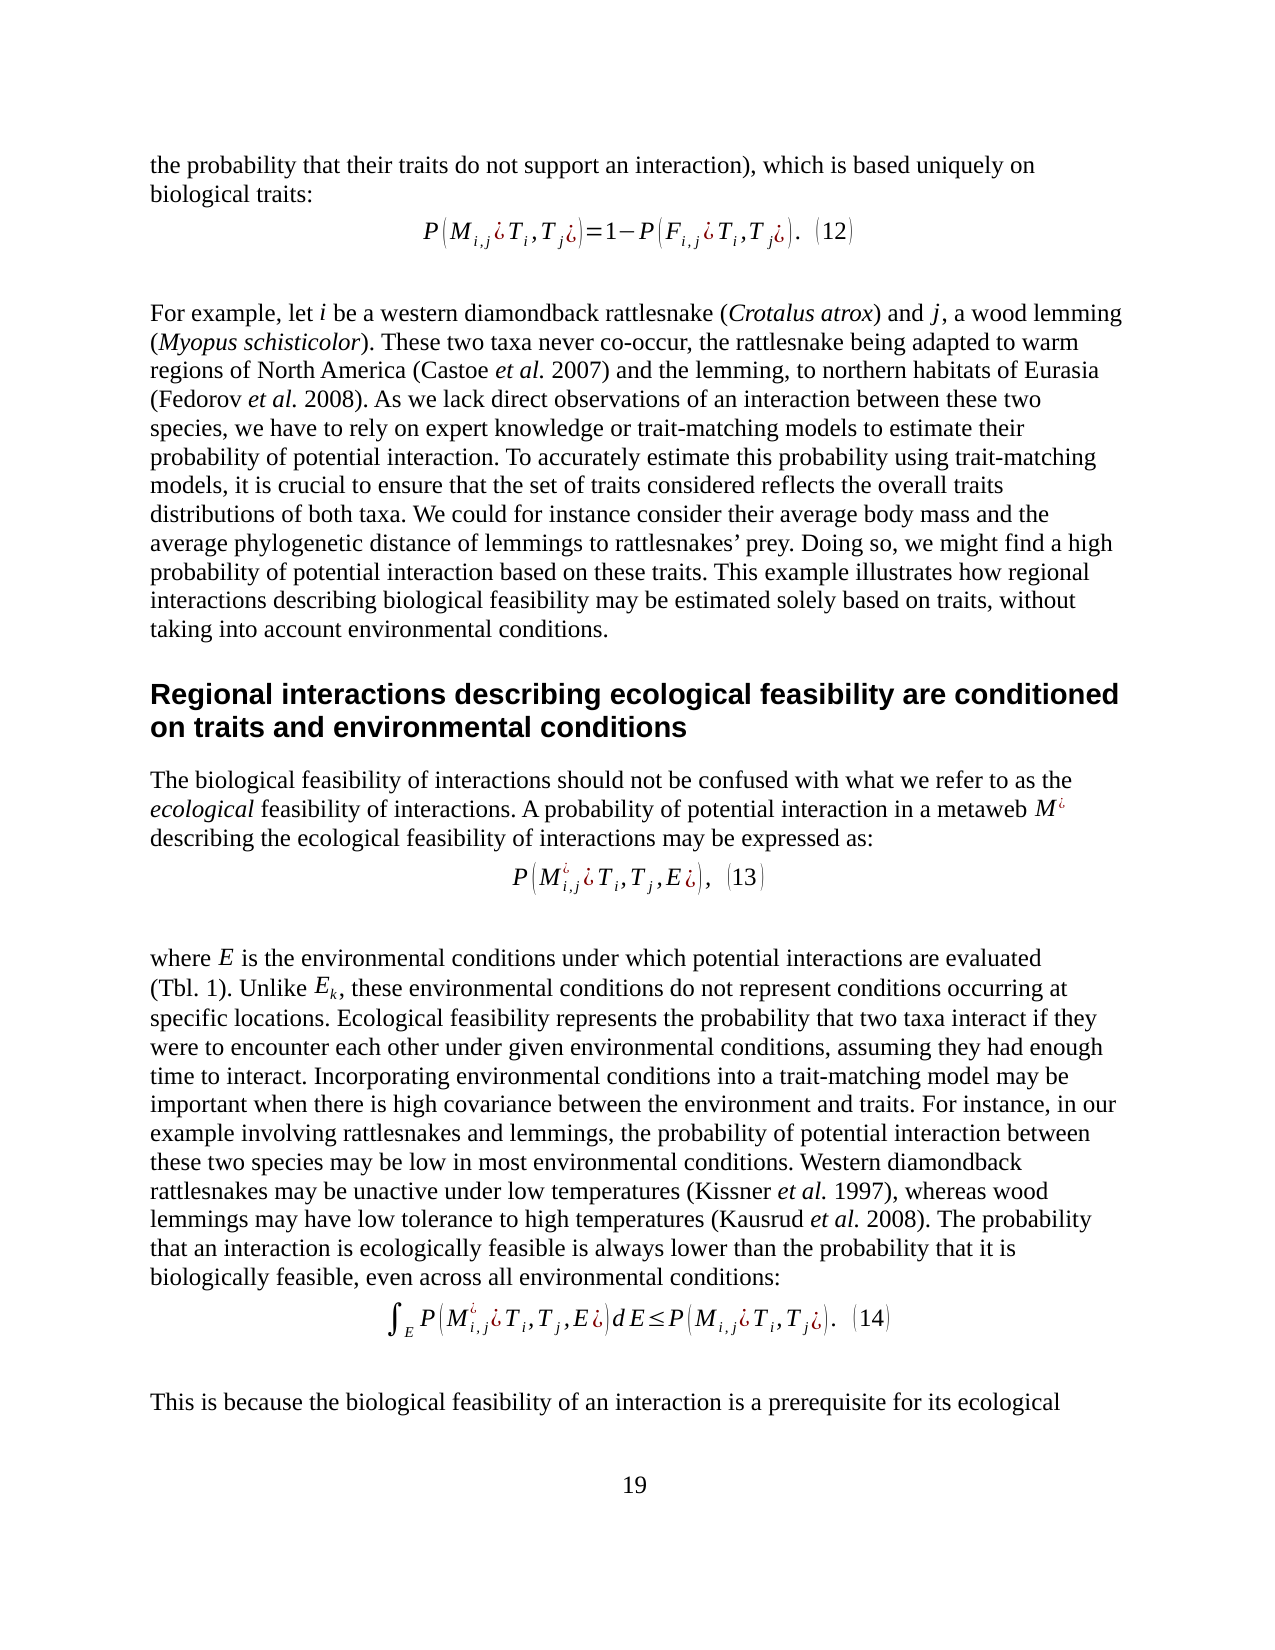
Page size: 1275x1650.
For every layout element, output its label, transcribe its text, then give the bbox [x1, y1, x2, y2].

text This is because the biological feasibility of an interaction is a prerequisite for its ecological [150, 1387, 1125, 1416]
subtitle Regional interactions describing ecological feasibility are conditioned on traits and environmental conditions [150, 677, 1125, 744]
text where is the environmental conditions under which potential interactions are evaluated (Tbl. 1). Unlike , these environmental conditions do not represent conditions occurring at specific locations. Ecological feasibility represents the probability that two taxa interact if they were to encounter each other under given environmental conditions, assuming they had enough time to interact. Incorporating environmental conditions into a trait-matching model may be important when there is high covariance between the environment and traits. For instance, in our example involving rattlesnakes and lemmings, the probability of potential interaction between these two species may be low in most environmental conditions. Western diamondback rattlesnakes may be unactive under low temperatures (Kissner et al. 1997), whereas wood lemmings may have low tolerance to high temperatures (Kausrud et al. 2008). The probability that an interaction is ecologically feasible is always lower than the probability that it is biologically feasible, even across all environmental conditions: [150, 943, 1125, 1291]
text The biological feasibility of interactions should not be confused with what we refer to as the ecological feasibility of interactions. A probability of potential interaction in a metaweb describing the ecological feasibility of interactions may be expressed as: [150, 765, 1125, 852]
text For example, let be a western diamondback rattlesnake (Crotalus atrox) and , a wood lemming (Myopus schisticolor). These two taxa never co-occur, the rattlesnake being adapted to warm regions of North America (Castoe et al. 2007) and the lemming, to northern habitats of Eurasia (Fedorov et al. 2008). As we lack direct observations of an interaction between these two species, we have to rely on expert knowledge or trait-matching models to estimate their probability of potential interaction. To accurately estimate this probability using trait-matching models, it is crucial to ensure that the set of traits considered reflects the overall traits distributions of both taxa. We could for instance consider their average body mass and the average phylogenetic distance of lemmings to rattlesnakes’ prey. Doing so, we might find a high probability of potential interaction based on these traits. This example illustrates how regional interactions describing biological feasibility may be estimated solely based on traits, without taking into account environmental conditions. [150, 298, 1125, 643]
text the probability that their traits do not support an interaction), which is based uniquely on biological traits: [150, 150, 1125, 207]
